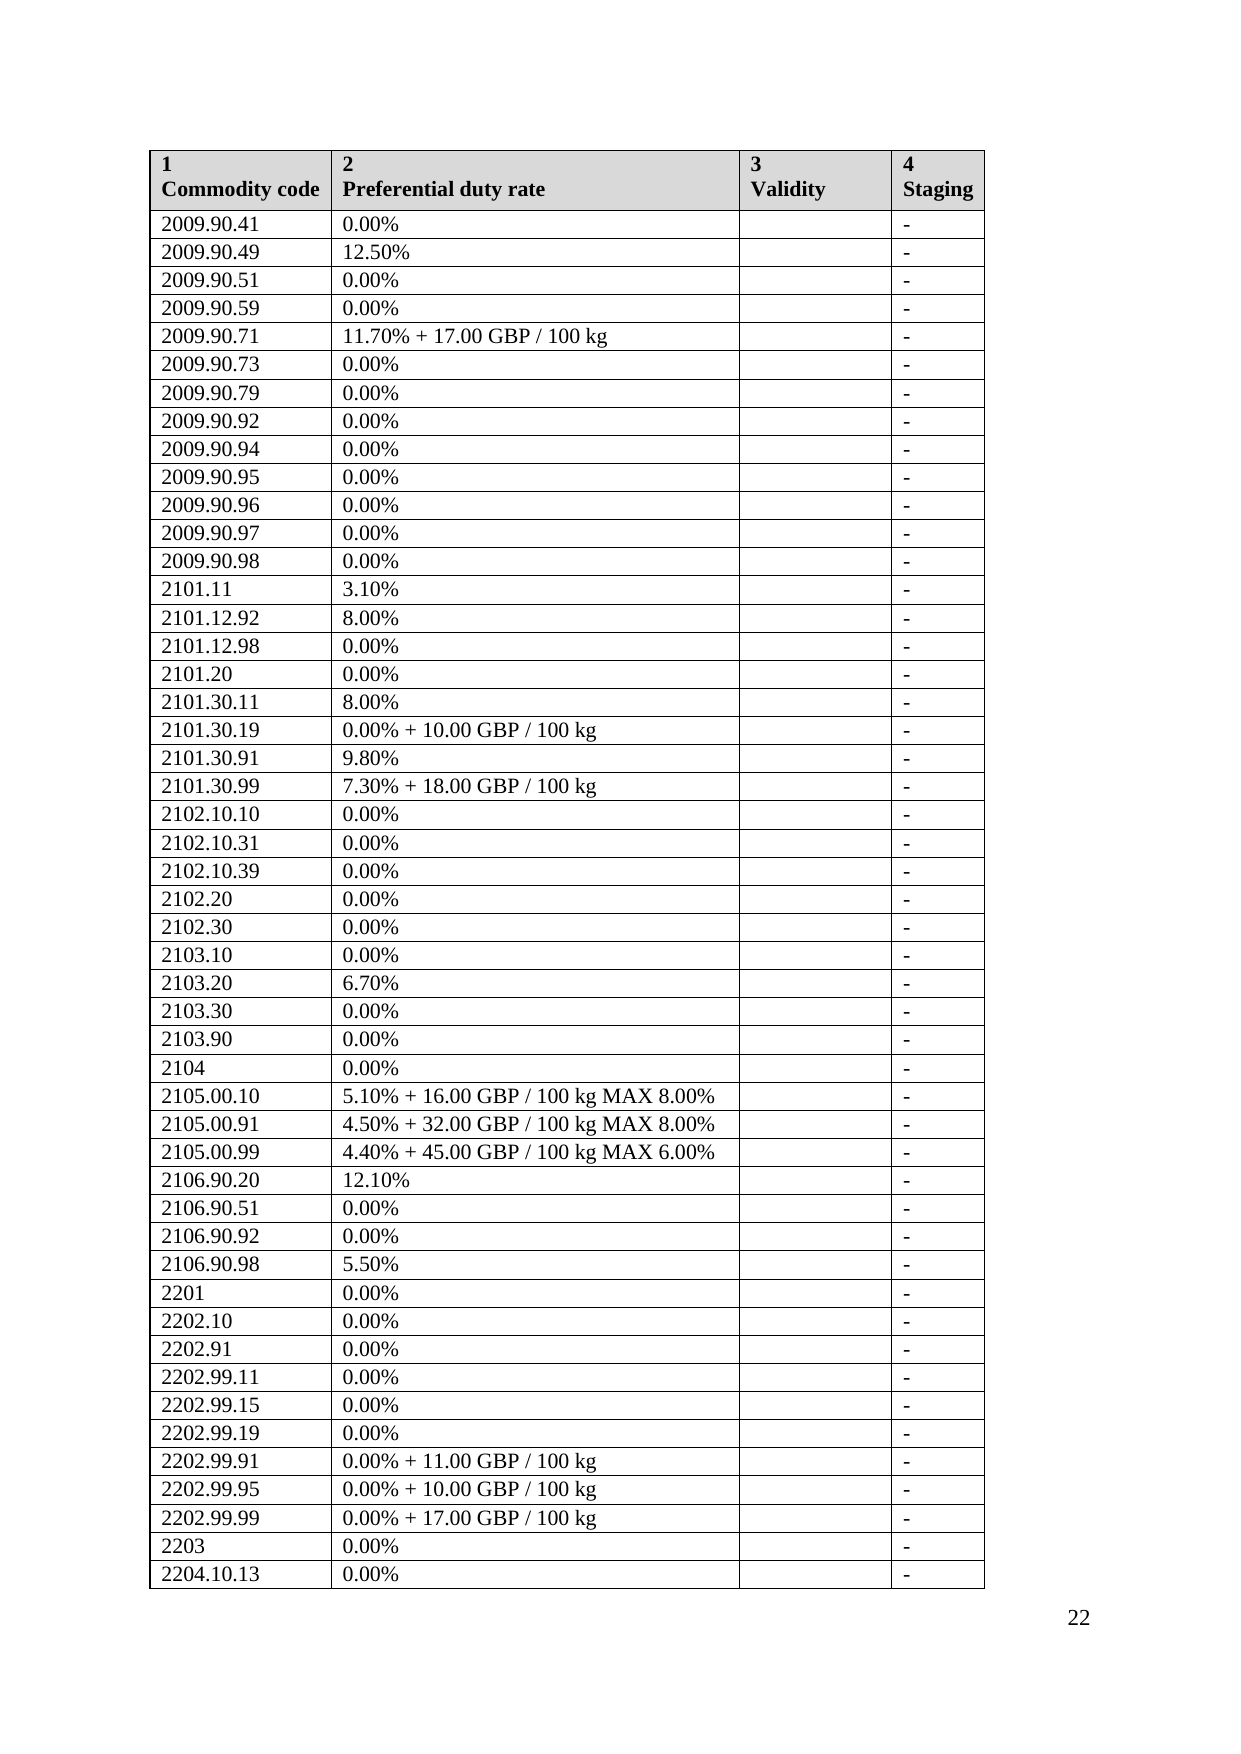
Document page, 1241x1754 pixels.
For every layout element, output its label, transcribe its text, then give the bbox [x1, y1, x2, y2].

table_cell 2102.30 [151, 914, 331, 941]
table_cell - [892, 858, 984, 885]
table_cell - [892, 267, 984, 294]
table_cell 2009.90.41 [151, 211, 331, 238]
table_cell 2104 [151, 1055, 331, 1082]
table_cell 2204.10.13 [151, 1561, 331, 1588]
table_cell [740, 239, 891, 266]
table_cell 4.40% + 45.00 GBP / 100 kg MAX 6.00% [332, 1139, 739, 1166]
table_cell - [892, 351, 984, 378]
table_cell [740, 1364, 891, 1391]
table_cell [740, 1139, 891, 1166]
table_cell 0.00% [332, 1420, 739, 1447]
table_cell 0.00% [332, 436, 739, 463]
table_cell 2202.99.15 [151, 1392, 331, 1419]
table_cell [740, 942, 891, 969]
table_cell - [892, 239, 984, 266]
table_cell 2101.30.91 [151, 745, 331, 772]
table_cell 0.00% [332, 464, 739, 491]
table_cell [740, 1392, 891, 1419]
table_cell - [892, 914, 984, 941]
table_cell 2101.30.19 [151, 717, 331, 744]
table_cell 12.50% [332, 239, 739, 266]
table_cell - [892, 380, 984, 407]
table_cell 2102.10.10 [151, 801, 331, 828]
table_cell - [892, 1026, 984, 1053]
table_cell 2009.90.98 [151, 548, 331, 575]
table_cell - [892, 773, 984, 800]
table_cell [740, 1448, 891, 1475]
table_cell [740, 1336, 891, 1363]
table_cell - [892, 661, 984, 688]
table_cell 2106.90.92 [151, 1223, 331, 1250]
table_cell 3.10% [332, 576, 739, 603]
table_cell 2102.20 [151, 886, 331, 913]
table_cell 0.00% [332, 211, 739, 238]
table_cell - [892, 1308, 984, 1335]
table_header 3 Validity [740, 151, 891, 210]
table_cell 0.00% [332, 914, 739, 941]
table_cell - [892, 1420, 984, 1447]
table_cell [740, 576, 891, 603]
table_cell 2009.90.59 [151, 295, 331, 322]
table_cell [740, 1195, 891, 1222]
table_cell 2105.00.10 [151, 1083, 331, 1110]
table_cell 7.30% + 18.00 GBP / 100 kg [332, 773, 739, 800]
table_cell 2105.00.91 [151, 1111, 331, 1138]
table_cell 0.00% [332, 1336, 739, 1363]
table_cell 8.00% [332, 605, 739, 632]
table_cell 0.00% + 10.00 GBP / 100 kg [332, 1476, 739, 1503]
table_cell [740, 858, 891, 885]
table_cell 0.00% + 10.00 GBP / 100 kg [332, 717, 739, 744]
table_cell - [892, 1139, 984, 1166]
table_cell [740, 380, 891, 407]
table_cell - [892, 323, 984, 350]
table_cell - [892, 633, 984, 660]
table_cell 0.00% [332, 1533, 739, 1560]
table_cell [740, 408, 891, 435]
table_cell 5.10% + 16.00 GBP / 100 kg MAX 8.00% [332, 1083, 739, 1110]
table_cell 0.00% [332, 633, 739, 660]
table_cell - [892, 970, 984, 997]
table_cell 0.00% [332, 492, 739, 519]
table_cell [740, 323, 891, 350]
table_cell [740, 436, 891, 463]
table_cell 0.00% [332, 886, 739, 913]
table_cell - [892, 998, 984, 1025]
table_cell [740, 295, 891, 322]
table_cell [740, 1533, 891, 1560]
table_cell [740, 1026, 891, 1053]
table_cell [740, 211, 891, 238]
table_cell [740, 351, 891, 378]
table_cell [740, 1420, 891, 1447]
table_cell - [892, 1223, 984, 1250]
table_cell - [892, 1392, 984, 1419]
table_cell 2009.90.97 [151, 520, 331, 547]
table_cell - [892, 1336, 984, 1363]
table_cell 8.00% [332, 689, 739, 716]
table_cell [740, 830, 891, 857]
table_cell - [892, 1083, 984, 1110]
table_cell [740, 773, 891, 800]
table_cell 0.00% [332, 1308, 739, 1335]
table_cell 0.00% [332, 858, 739, 885]
table_cell 2202.10 [151, 1308, 331, 1335]
table_cell 11.70% + 17.00 GBP / 100 kg [332, 323, 739, 350]
table_cell - [892, 1533, 984, 1560]
table_cell 2009.90.95 [151, 464, 331, 491]
table_cell - [892, 1251, 984, 1278]
table_cell 2202.99.11 [151, 1364, 331, 1391]
table_cell 2103.30 [151, 998, 331, 1025]
table_cell 0.00% [332, 295, 739, 322]
table_cell [740, 745, 891, 772]
table_cell 2103.20 [151, 970, 331, 997]
table_cell 2102.10.39 [151, 858, 331, 885]
table_cell - [892, 1055, 984, 1082]
table_cell [740, 1055, 891, 1082]
table_cell [740, 1223, 891, 1250]
table_cell [740, 689, 891, 716]
table_cell 2009.90.96 [151, 492, 331, 519]
table_cell 2101.12.92 [151, 605, 331, 632]
table_cell [740, 605, 891, 632]
table_cell 2202.91 [151, 1336, 331, 1363]
table_cell 2106.90.20 [151, 1167, 331, 1194]
table_cell - [892, 1280, 984, 1307]
table_cell [740, 1111, 891, 1138]
table_cell - [892, 1195, 984, 1222]
table_cell - [892, 576, 984, 603]
table_cell [740, 661, 891, 688]
table_cell 2106.90.51 [151, 1195, 331, 1222]
table_cell - [892, 942, 984, 969]
table_cell - [892, 1364, 984, 1391]
table_cell - [892, 1111, 984, 1138]
table_cell - [892, 830, 984, 857]
table_cell 2201 [151, 1280, 331, 1307]
table_cell 12.10% [332, 1167, 739, 1194]
table_cell 2101.20 [151, 661, 331, 688]
table_cell 0.00% [332, 408, 739, 435]
table_cell 2009.90.92 [151, 408, 331, 435]
table_cell - [892, 1561, 984, 1588]
table_cell 0.00% [332, 380, 739, 407]
table_cell 6.70% [332, 970, 739, 997]
table_cell - [892, 408, 984, 435]
table_cell [740, 914, 891, 941]
table_cell 2009.90.94 [151, 436, 331, 463]
table_cell - [892, 689, 984, 716]
table_cell [740, 1308, 891, 1335]
table_cell 0.00% [332, 1392, 739, 1419]
table_cell 0.00% [332, 801, 739, 828]
table_cell - [892, 436, 984, 463]
table_cell 9.80% [332, 745, 739, 772]
table_cell - [892, 295, 984, 322]
table_cell 0.00% [332, 267, 739, 294]
table_cell 2009.90.51 [151, 267, 331, 294]
table_cell 2106.90.98 [151, 1251, 331, 1278]
table_cell 2102.10.31 [151, 830, 331, 857]
table_cell 0.00% [332, 830, 739, 857]
table_cell [740, 1561, 891, 1588]
table_cell [740, 492, 891, 519]
table_cell [740, 1167, 891, 1194]
table_header 1 Commodity code [151, 151, 331, 210]
table_cell [740, 1280, 891, 1307]
table_cell 0.00% [332, 1026, 739, 1053]
table_cell [740, 1251, 891, 1278]
table_cell 2101.11 [151, 576, 331, 603]
table_header 4 Staging [892, 151, 984, 210]
table_cell 4.50% + 32.00 GBP / 100 kg MAX 8.00% [332, 1111, 739, 1138]
table_cell 2203 [151, 1533, 331, 1560]
table_cell [740, 464, 891, 491]
table_cell - [892, 801, 984, 828]
table_cell 2009.90.73 [151, 351, 331, 378]
table_cell - [892, 464, 984, 491]
table_cell 2009.90.49 [151, 239, 331, 266]
table_cell [740, 801, 891, 828]
table_cell 0.00% [332, 1280, 739, 1307]
table_cell 0.00% [332, 1561, 739, 1588]
table_cell - [892, 886, 984, 913]
table_cell [740, 520, 891, 547]
table_cell 2103.90 [151, 1026, 331, 1053]
table_cell [740, 717, 891, 744]
table_cell - [892, 745, 984, 772]
table_cell 2101.12.98 [151, 633, 331, 660]
table_cell 2202.99.19 [151, 1420, 331, 1447]
table_cell 2101.30.99 [151, 773, 331, 800]
table_cell 0.00% [332, 998, 739, 1025]
table_cell - [892, 548, 984, 575]
table_cell [740, 548, 891, 575]
table_cell 2101.30.11 [151, 689, 331, 716]
table_cell [740, 886, 891, 913]
table_cell [740, 1083, 891, 1110]
table_cell 0.00% [332, 661, 739, 688]
table_cell - [892, 717, 984, 744]
table_cell 5.50% [332, 1251, 739, 1278]
table_cell 0.00% [332, 1195, 739, 1222]
table_cell 2202.99.91 [151, 1448, 331, 1475]
table_cell [740, 267, 891, 294]
table_cell [740, 970, 891, 997]
table_cell 0.00% + 11.00 GBP / 100 kg [332, 1448, 739, 1475]
table_cell - [892, 1476, 984, 1503]
table_cell 2105.00.99 [151, 1139, 331, 1166]
table_cell - [892, 492, 984, 519]
table_cell 0.00% [332, 1223, 739, 1250]
table_cell [740, 633, 891, 660]
table_cell - [892, 1167, 984, 1194]
table_cell 2202.99.95 [151, 1476, 331, 1503]
table_cell 0.00% + 17.00 GBP / 100 kg [332, 1505, 739, 1532]
table_cell [740, 1505, 891, 1532]
table_cell - [892, 605, 984, 632]
table_cell 2009.90.71 [151, 323, 331, 350]
table_cell - [892, 1448, 984, 1475]
table_cell [740, 998, 891, 1025]
table_header 2 Preferential duty rate [332, 151, 739, 210]
table_cell 2103.10 [151, 942, 331, 969]
table_cell 0.00% [332, 1055, 739, 1082]
table_cell 0.00% [332, 1364, 739, 1391]
table_cell 0.00% [332, 942, 739, 969]
table_cell [740, 1476, 891, 1503]
table_cell - [892, 211, 984, 238]
table_cell 0.00% [332, 520, 739, 547]
table_cell - [892, 1505, 984, 1532]
table_cell 0.00% [332, 548, 739, 575]
table_cell - [892, 520, 984, 547]
table_cell 0.00% [332, 351, 739, 378]
table_cell 2202.99.99 [151, 1505, 331, 1532]
table_cell 2009.90.79 [151, 380, 331, 407]
